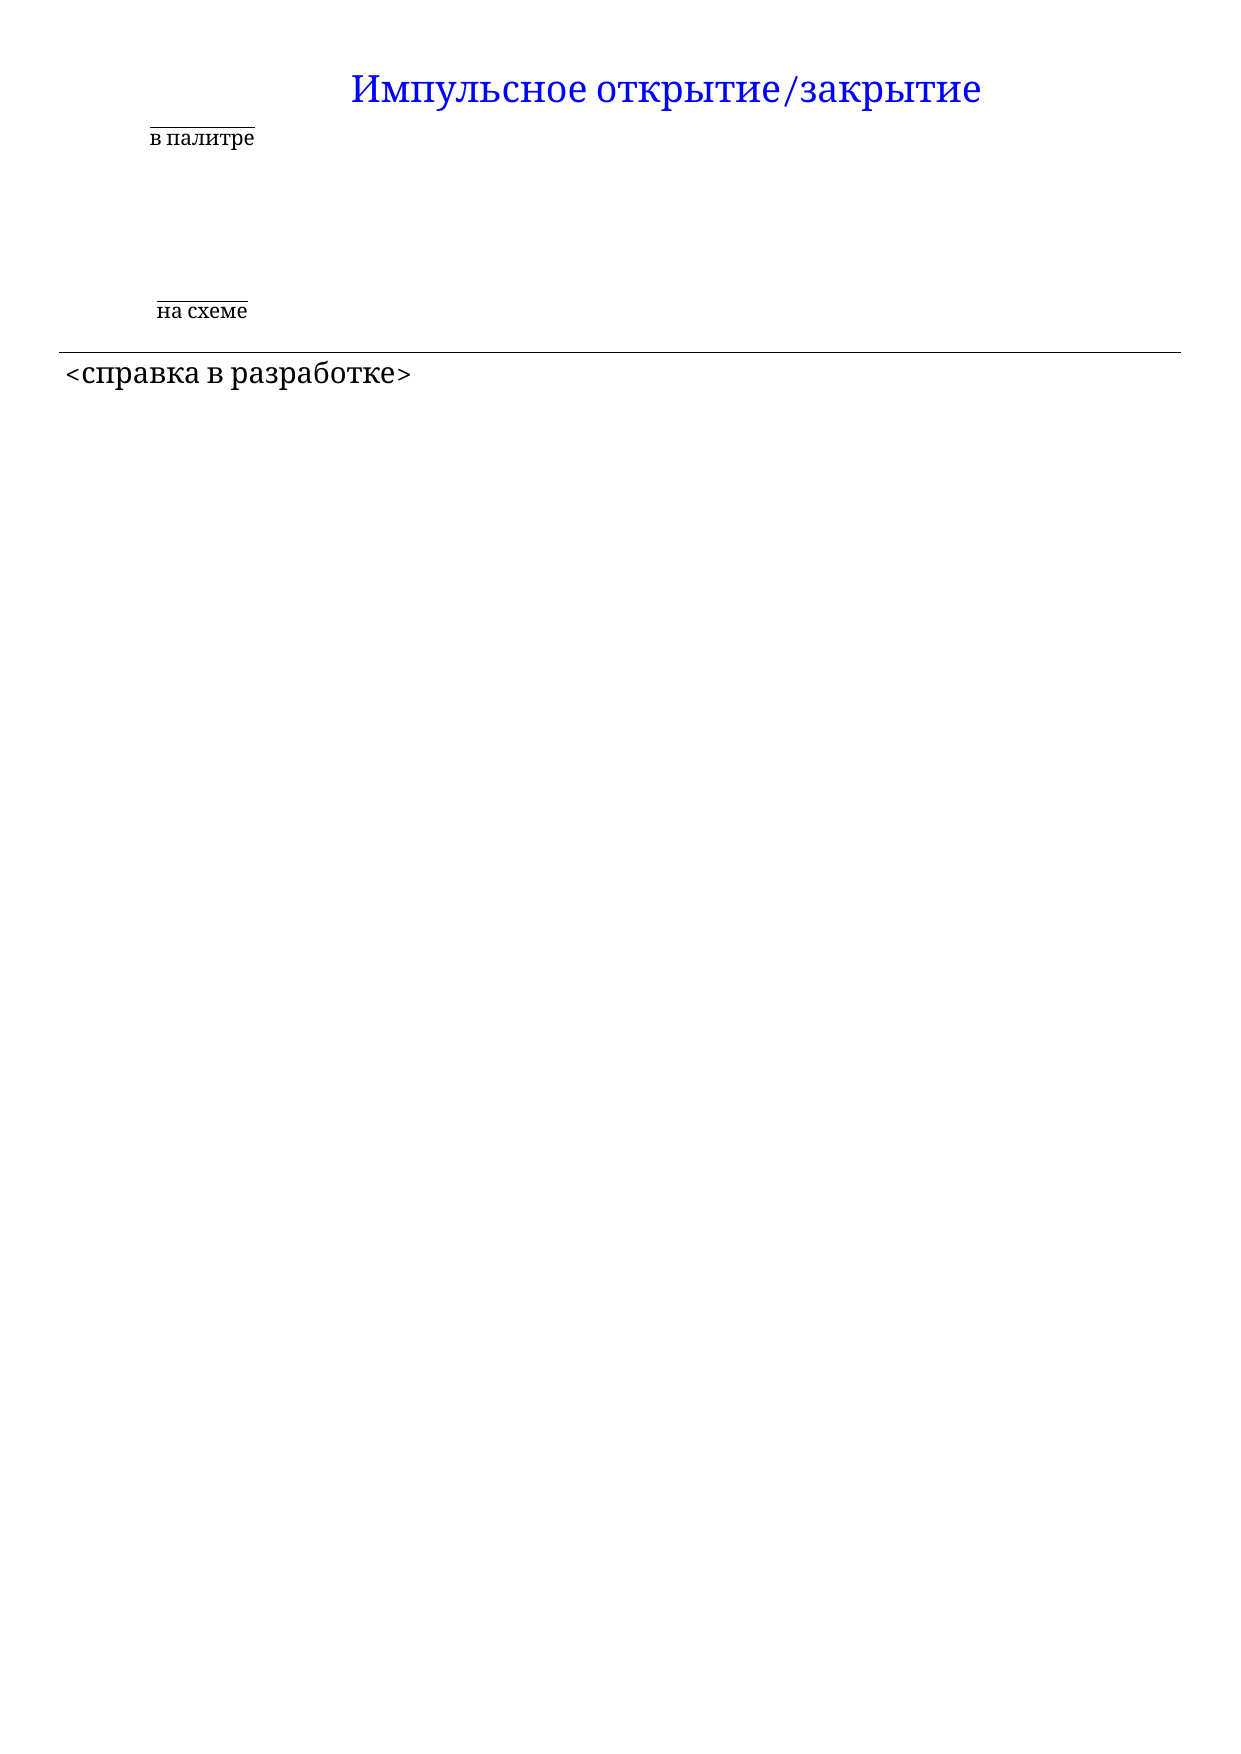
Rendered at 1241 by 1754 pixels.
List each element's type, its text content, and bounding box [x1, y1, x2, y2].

table_cell [345, 178, 1181, 294]
table_cell [59, 178, 345, 294]
table_cell [345, 294, 1181, 352]
table_cell в палитре [59, 121, 345, 178]
table_cell на схеме [59, 294, 345, 352]
table_cell [345, 121, 1181, 178]
table_cell <справка в разработке> [59, 353, 1181, 409]
table_header [59, 59, 345, 121]
table_header Импульсное открытие/закрытие [345, 59, 1181, 121]
